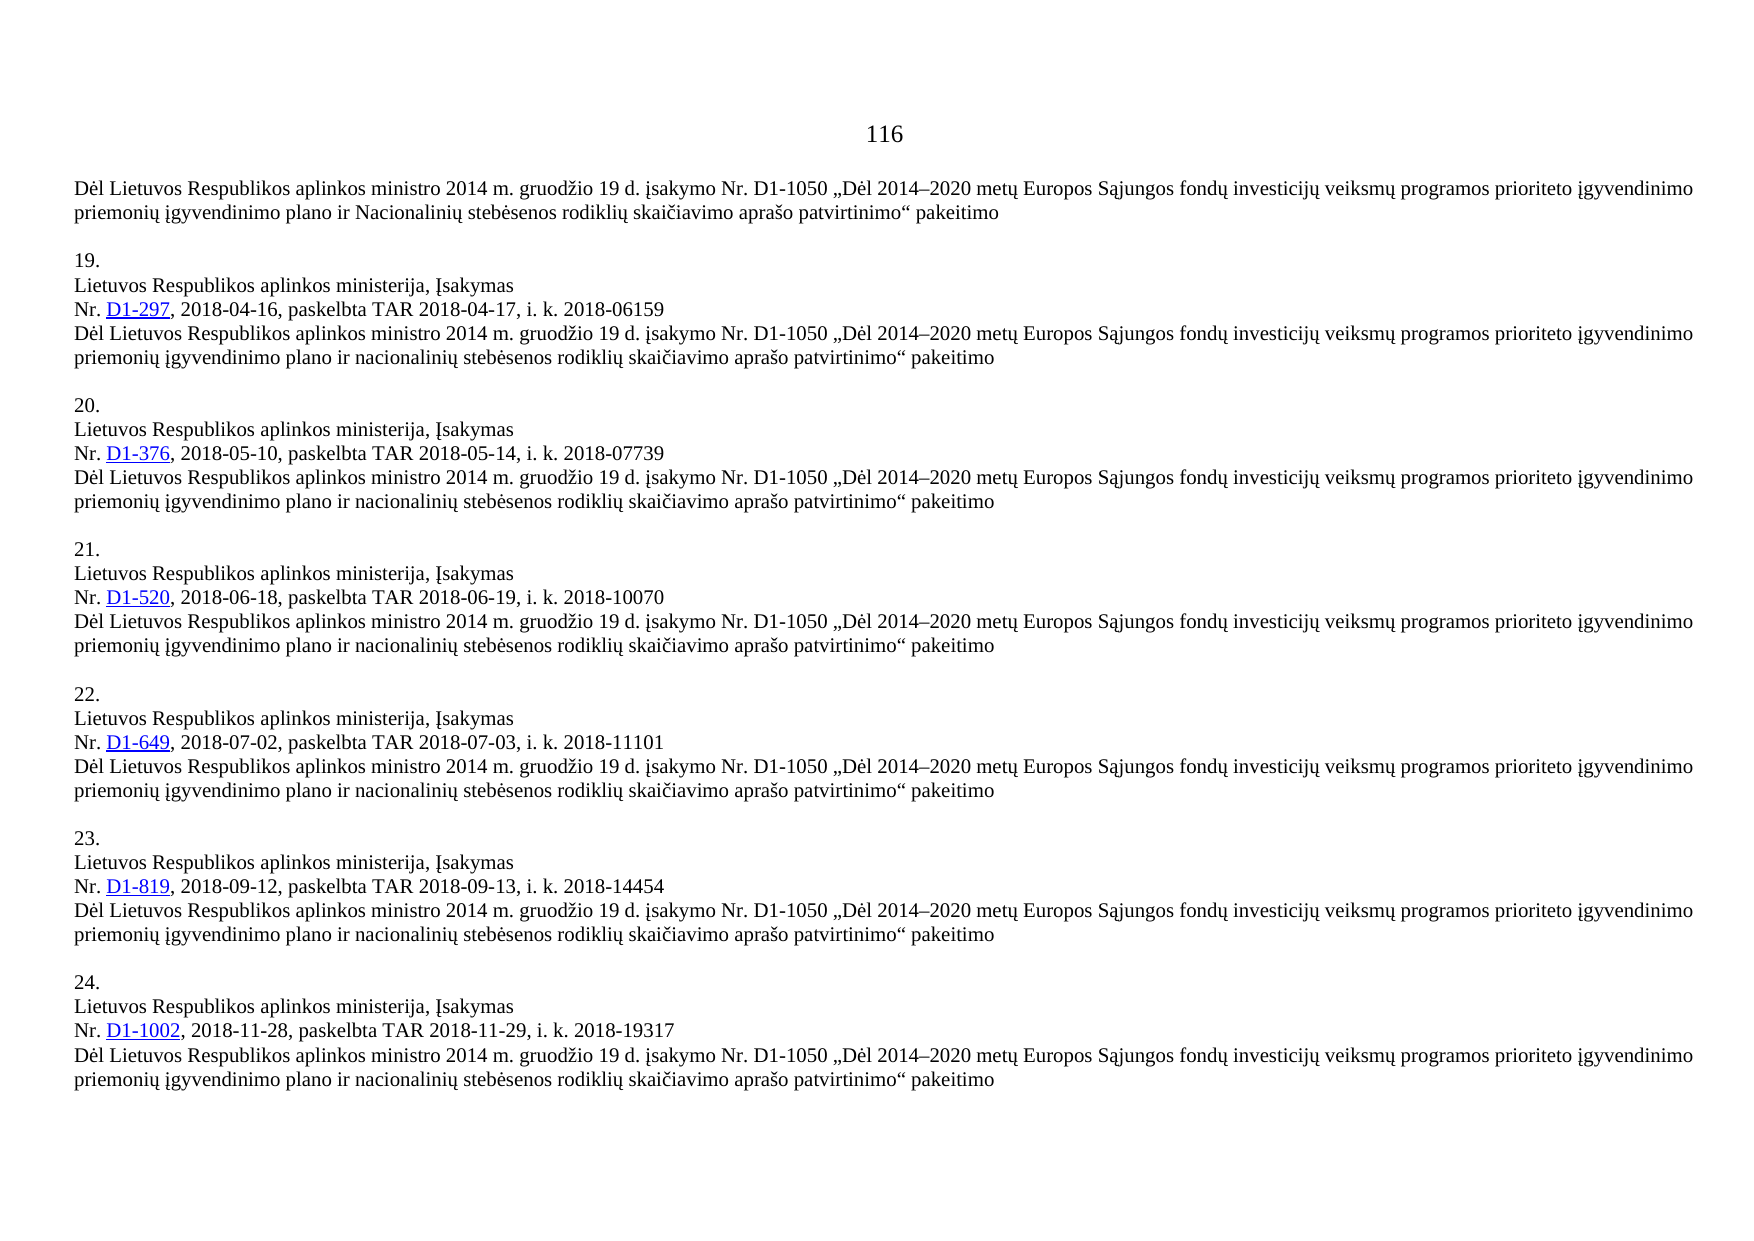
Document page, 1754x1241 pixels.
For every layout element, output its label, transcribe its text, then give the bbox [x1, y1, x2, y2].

text Lietuvos Respublikos aplinkos ministerija, Įsakymas [74, 850, 1695, 874]
text 21. [74, 537, 1695, 561]
text Nr. D1-819, 2018-09-12, paskelbta TAR 2018-09-13, i. k. 2018-14454 [74, 874, 1695, 898]
text Lietuvos Respublikos aplinkos ministerija, Įsakymas [74, 272, 1695, 297]
text Lietuvos Respublikos aplinkos ministerija, Įsakymas [74, 706, 1695, 730]
text 24. [74, 970, 1695, 994]
text Dėl Lietuvos Respublikos aplinkos ministro 2014 m. gruodžio 19 d. įsakymo Nr. D1-1050 „Dėl 2014–2020 metų Europos Sąjungos fondų investicijų veiksmų programos prioriteto įgyvendinimo priemonių įgyvendinimo plano ir nacionalinių stebėsenos rodiklių skaičiavimo aprašo patvirtinimo“ pakeitimo [74, 321, 1695, 369]
text Nr. D1-376, 2018-05-10, paskelbta TAR 2018-05-14, i. k. 2018-07739 [74, 441, 1695, 465]
text 20. [74, 393, 1695, 417]
text Nr. D1-297, 2018-04-16, paskelbta TAR 2018-04-17, i. k. 2018-06159 [74, 297, 1695, 321]
text Dėl Lietuvos Respublikos aplinkos ministro 2014 m. gruodžio 19 d. įsakymo Nr. D1-1050 „Dėl 2014–2020 metų Europos Sąjungos fondų investicijų veiksmų programos prioriteto įgyvendinimo priemonių įgyvendinimo plano ir Nacionalinių stebėsenos rodiklių skaičiavimo aprašo patvirtinimo“ pakeitimo [74, 176, 1695, 224]
text Nr. D1-649, 2018-07-02, paskelbta TAR 2018-07-03, i. k. 2018-11101 [74, 730, 1695, 754]
text Nr. D1-520, 2018-06-18, paskelbta TAR 2018-06-19, i. k. 2018-10070 [74, 585, 1695, 609]
text Dėl Lietuvos Respublikos aplinkos ministro 2014 m. gruodžio 19 d. įsakymo Nr. D1-1050 „Dėl 2014–2020 metų Europos Sąjungos fondų investicijų veiksmų programos prioriteto įgyvendinimo priemonių įgyvendinimo plano ir nacionalinių stebėsenos rodiklių skaičiavimo aprašo patvirtinimo“ pakeitimo [74, 609, 1695, 657]
text 19. [74, 248, 1695, 272]
text Dėl Lietuvos Respublikos aplinkos ministro 2014 m. gruodžio 19 d. įsakymo Nr. D1-1050 „Dėl 2014–2020 metų Europos Sąjungos fondų investicijų veiksmų programos prioriteto įgyvendinimo priemonių įgyvendinimo plano ir nacionalinių stebėsenos rodiklių skaičiavimo aprašo patvirtinimo“ pakeitimo [74, 465, 1695, 513]
text Lietuvos Respublikos aplinkos ministerija, Įsakymas [74, 417, 1695, 441]
text Dėl Lietuvos Respublikos aplinkos ministro 2014 m. gruodžio 19 d. įsakymo Nr. D1-1050 „Dėl 2014–2020 metų Europos Sąjungos fondų investicijų veiksmų programos prioriteto įgyvendinimo priemonių įgyvendinimo plano ir nacionalinių stebėsenos rodiklių skaičiavimo aprašo patvirtinimo“ pakeitimo [74, 754, 1695, 802]
text Dėl Lietuvos Respublikos aplinkos ministro 2014 m. gruodžio 19 d. įsakymo Nr. D1-1050 „Dėl 2014–2020 metų Europos Sąjungos fondų investicijų veiksmų programos prioriteto įgyvendinimo priemonių įgyvendinimo plano ir nacionalinių stebėsenos rodiklių skaičiavimo aprašo patvirtinimo“ pakeitimo [74, 898, 1695, 946]
text Lietuvos Respublikos aplinkos ministerija, Įsakymas [74, 994, 1695, 1018]
text Lietuvos Respublikos aplinkos ministerija, Įsakymas [74, 561, 1695, 585]
text Nr. D1-1002, 2018-11-28, paskelbta TAR 2018-11-29, i. k. 2018-19317 [74, 1018, 1695, 1042]
text 23. [74, 826, 1695, 850]
text Dėl Lietuvos Respublikos aplinkos ministro 2014 m. gruodžio 19 d. įsakymo Nr. D1-1050 „Dėl 2014–2020 metų Europos Sąjungos fondų investicijų veiksmų programos prioriteto įgyvendinimo priemonių įgyvendinimo plano ir nacionalinių stebėsenos rodiklių skaičiavimo aprašo patvirtinimo“ pakeitimo [74, 1042, 1695, 1091]
text 22. [74, 682, 1695, 706]
